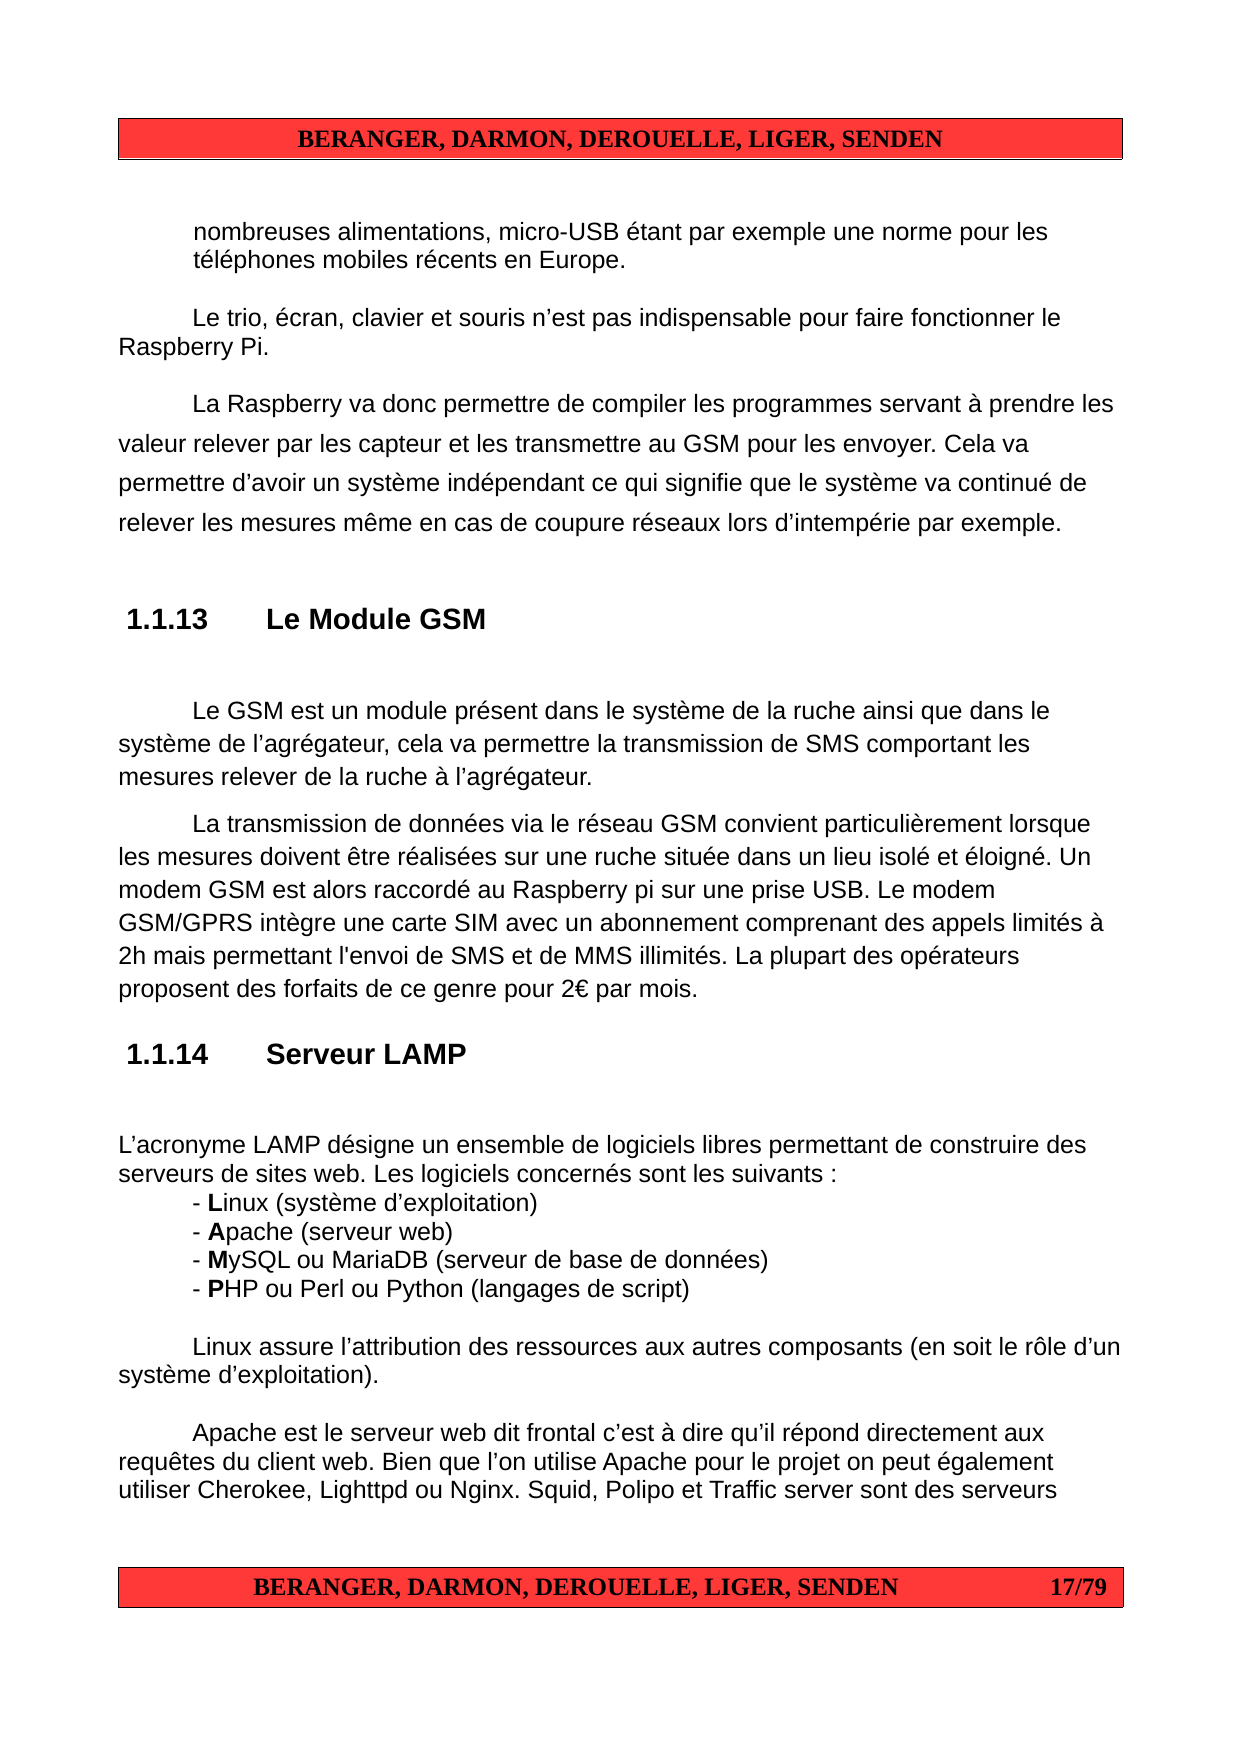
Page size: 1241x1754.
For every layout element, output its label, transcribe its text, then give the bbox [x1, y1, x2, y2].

text Le GSM est un module présent dans le système de la ruche ainsi que dans le système de l’agrégateur, cela va permettre la transmission de SMS comportant les mesures relever de la ruche à l’agrégateur. [118, 696, 1122, 790]
text Linux assure l’attribution des ressources aux autres composants (en soit le rôle d’un système d’exploitation). [118, 1332, 1122, 1389]
text - Apache (serveur web) [118, 1217, 1122, 1245]
text - Linux (système d’exploitation) [118, 1188, 1122, 1217]
text - MySQL ou MariaDB (serveur de base de données) [118, 1245, 1122, 1274]
list nombreuses alimentations, micro-USB étant par exemple une norme pour les téléphones mobiles récents en Europe. [156, 217, 1122, 274]
subtitle Serveur LAMP [118, 1037, 1122, 1070]
text L’acronyme LAMP désigne un ensemble de logiciels libres permettant de construire des serveurs de sites web. Les logiciels concernés sont les suivants : [118, 1130, 1122, 1188]
text Apache est le serveur web dit frontal c’est à dire qu’il répond directement aux requêtes du client web. Bien que l’on utilise Apache pour le projet on peut également utiliser Cherokee, Lighttpd ou Nginx. Squid, Polipo et Traffic server sont des serveurs [118, 1418, 1122, 1504]
text La transmission de données via le réseau GSM convient particulièrement lorsque les mesures doivent être réalisées sur une ruche située dans un lieu isolé et éloigné. Un modem GSM est alors raccordé au Raspberry pi sur une prise USB. Le modem GSM/GPRS intègre une carte SIM avec un abonnement comprenant des appels limités à 2h mais permettant l'envoi de SMS et de MMS illimités. La plupart des opérateurs proposent des forfaits de ce genre pour 2€ par mois. [118, 809, 1122, 1003]
subtitle Le Module GSM [118, 602, 1122, 636]
text - PHP ou Perl ou Python (langages de script) [118, 1274, 1122, 1303]
text La Raspberry va donc permettre de compiler les programmes servant à prendre les valeur relever par les capteur et les transmettre au GSM pour les envoyer. Cela va permettre d’avoir un système indépendant ce qui signifie que le système va continué de relever les mesures même en cas de coupure réseaux lors d’intempérie par exemple. [118, 389, 1122, 537]
text Le trio, écran, clavier et souris n’est pas indispensable pour faire fonctionner le Raspberry Pi. [118, 303, 1122, 361]
